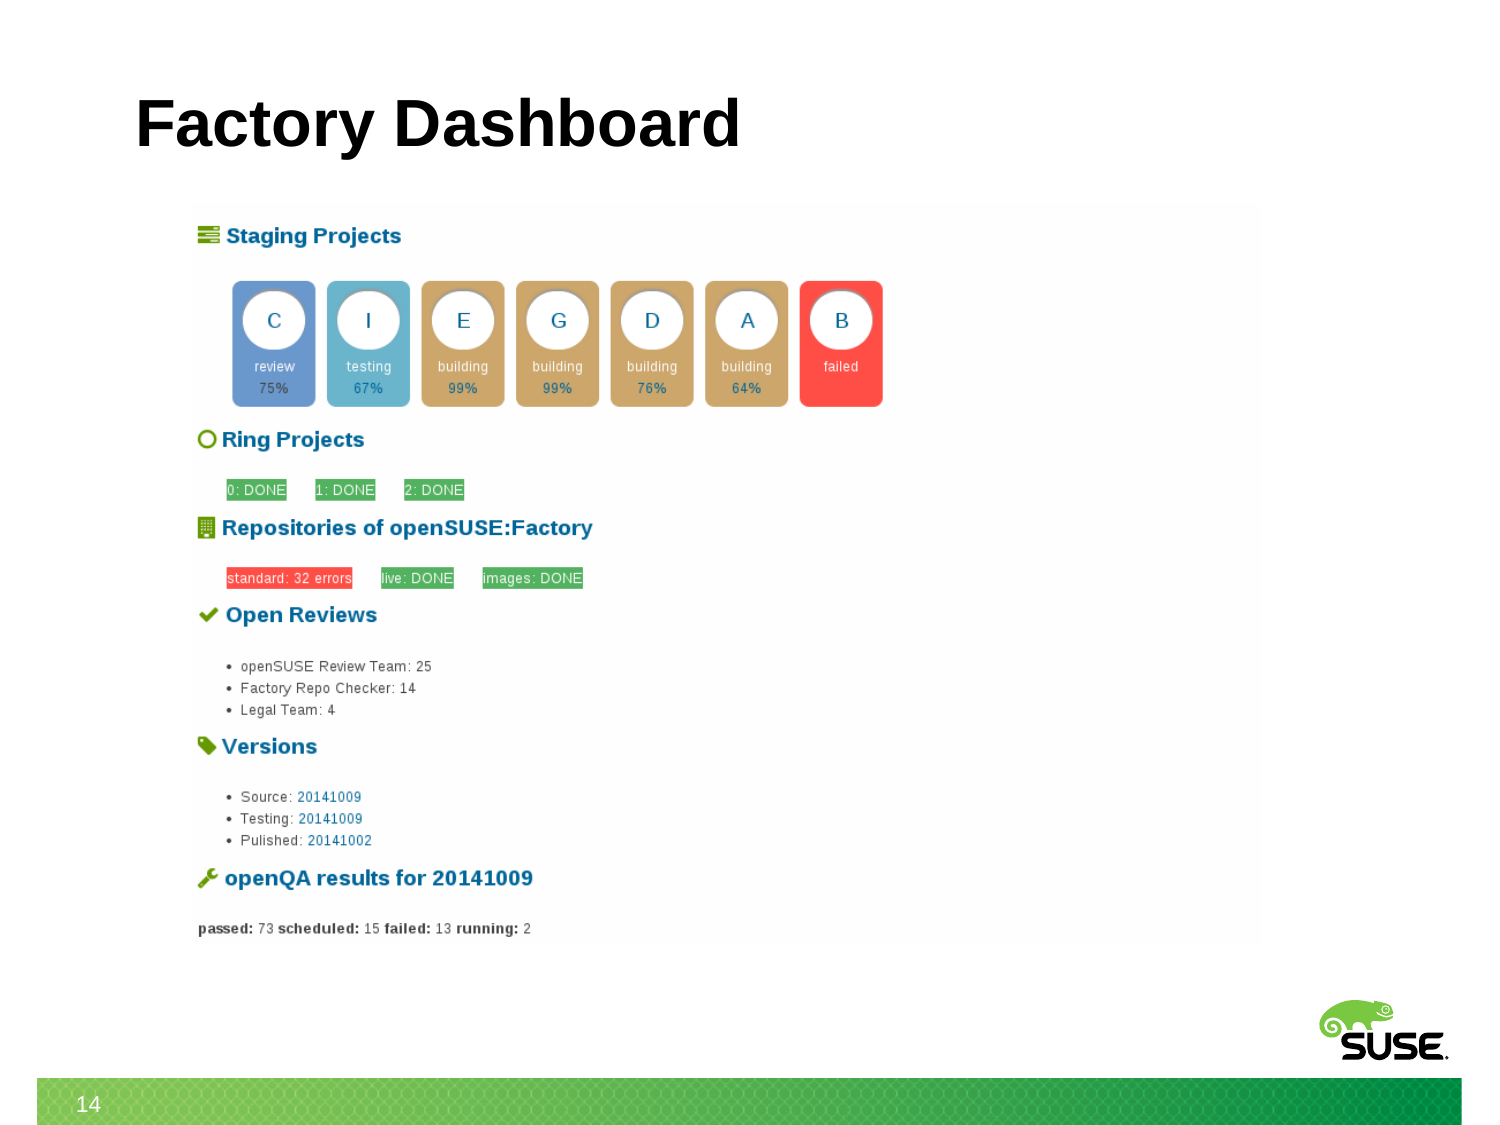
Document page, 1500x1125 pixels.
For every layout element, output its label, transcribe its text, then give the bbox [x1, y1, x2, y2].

picture [37, 1078, 1462, 1125]
title Factory Dashboard [135, 41, 1372, 204]
picture [191, 202, 1261, 946]
